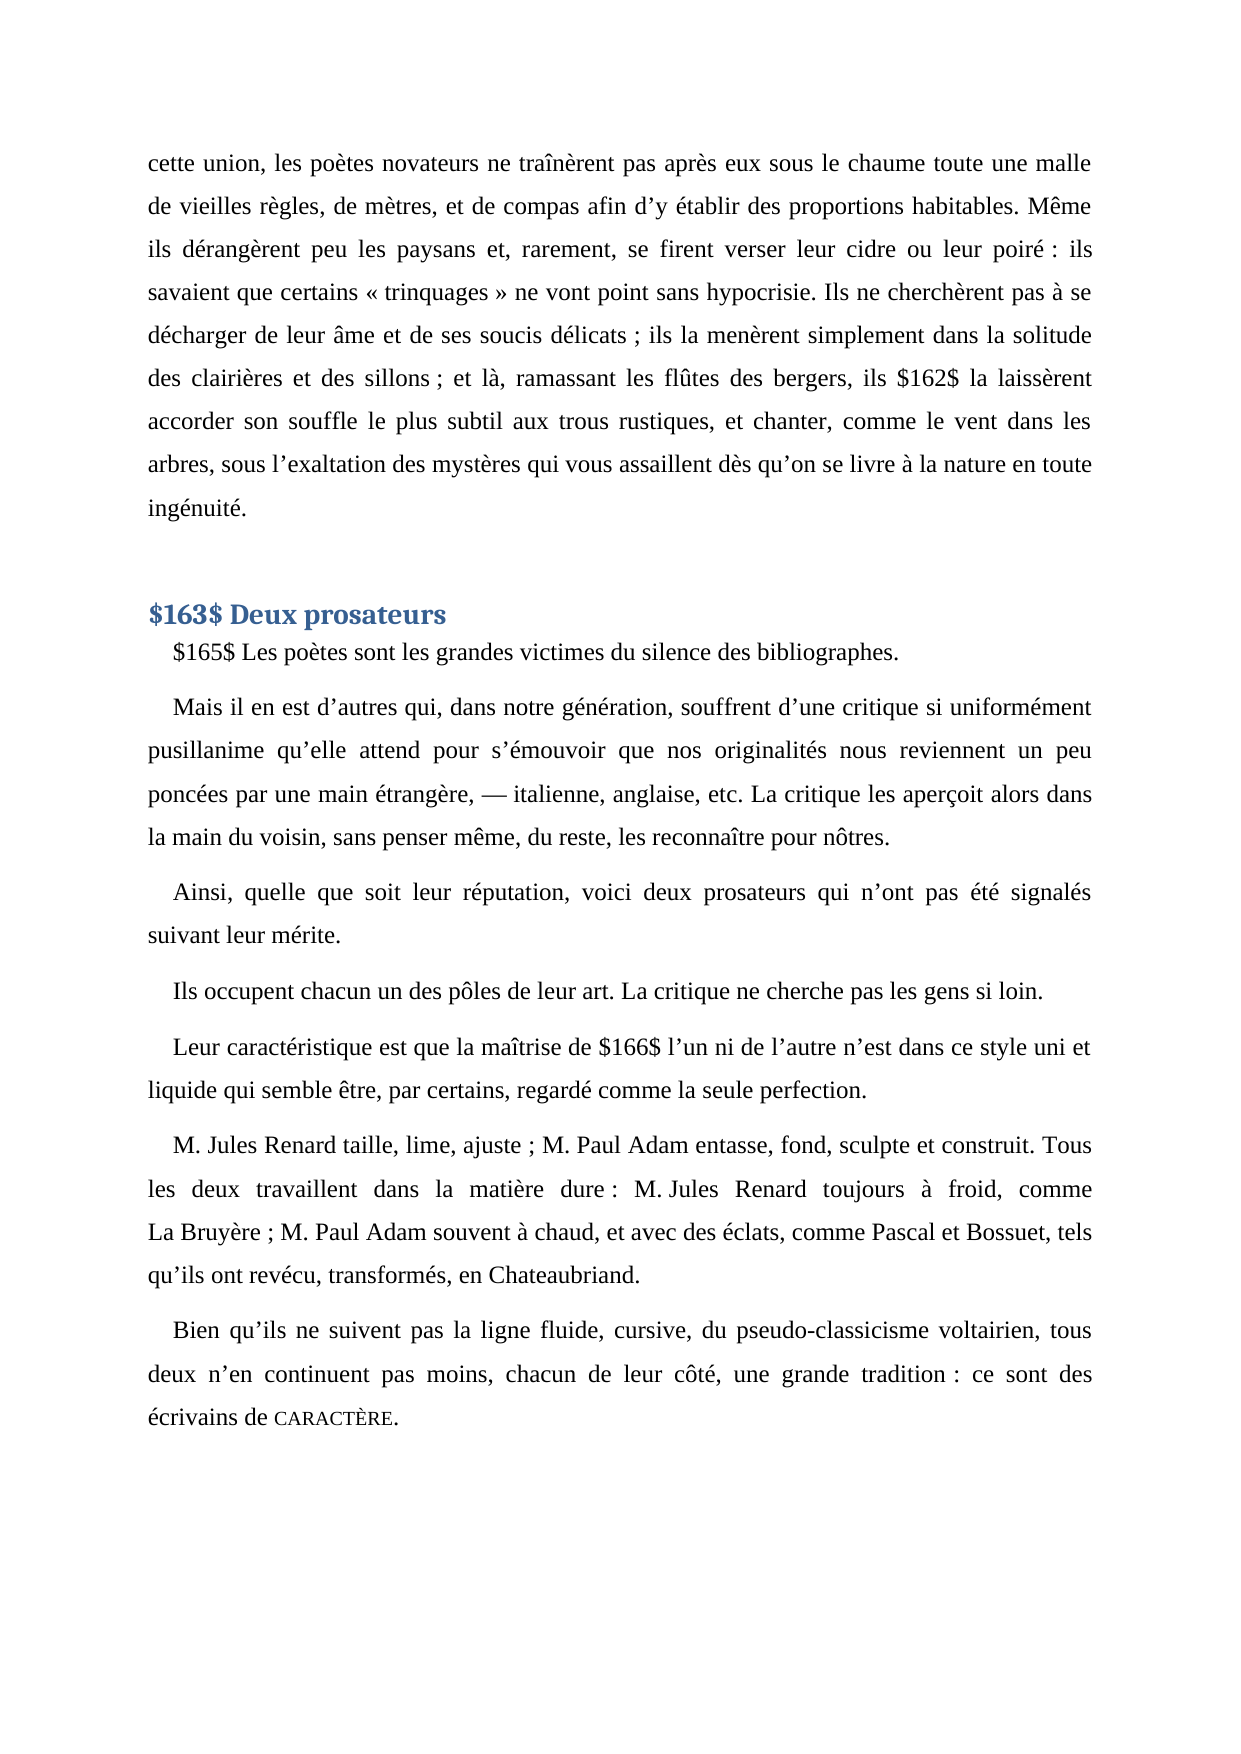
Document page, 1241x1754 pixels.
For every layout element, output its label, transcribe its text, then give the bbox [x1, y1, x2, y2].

subtitle $163$ Deux prosateurs [148, 598, 1093, 632]
text Bien qu’ils ne suivent pas la ligne fluide, cursive, du pseudo-classicisme voltairien, tous deux n’en continuent pas moins, chacun de leur côté, une grande tradition : ce sont des écrivains de caractère. [148, 1316, 1093, 1431]
text Ils occupent chacun un des pôles de leur art. La critique ne cherche pas les gens si loin. [148, 976, 1093, 1005]
text M. Jules Renard taille, lime, ajuste ; M. Paul Adam entasse, fond, sculpte et construit. Tous les deux travaillent dans la matière dure : M. Jules Renard toujours à froid, comme La Bruyère ; M. Paul Adam souvent à chaud, et avec des éclats, comme Pascal et Bossuet, tels qu’ils ont revécu, transformés, en Chateaubriand. [148, 1131, 1093, 1289]
text $165$ Les poètes sont les grandes victimes du silence des bibliographes. [148, 637, 1093, 666]
text Leur caractéristique est que la maîtrise de $166$ l’un ni de l’autre n’est dans ce style uni et liquide qui semble être, par certains, regardé comme la seule perfection. [148, 1032, 1093, 1104]
text Mais il en est d’autres qui, dans notre génération, souffrent d’une critique si uniformément pusillanime qu’elle attend pour s’émouvoir que nos originalités nous reviennent un peu poncées par une main étrangère, — italienne, anglaise, etc. La critique les aperçoit alors dans la main du voisin, sans penser même, du reste, les reconnaître pour nôtres. [148, 692, 1093, 851]
text Ainsi, quelle que soit leur réputation, voici deux prosateurs qui n’ont pas été signalés suivant leur mérite. [148, 877, 1093, 949]
text cette union, les poètes novateurs ne traînèrent pas après eux sous le chaume toute une malle de vieilles règles, de mètres, et de compas afin d’y établir des proportions habitables. Même ils dérangèrent peu les paysans et, rarement, se firent verser leur cidre ou leur poiré : ils savaient que certains « trinquages » ne vont point sans hypocrisie. Ils ne cherchèrent pas à se décharger de leur âme et de ses soucis délicats ; ils la menèrent simplement dans la solitude des clairières et des sillons ; et là, ramassant les flûtes des bergers, ils $162$ la laissèrent accorder son souffle le plus subtil aux trous rustiques, et chanter, comme le vent dans les arbres, sous l’exaltation des mystères qui vous assaillent dès qu’on se livre à la nature en toute ingénuité. [148, 148, 1093, 521]
